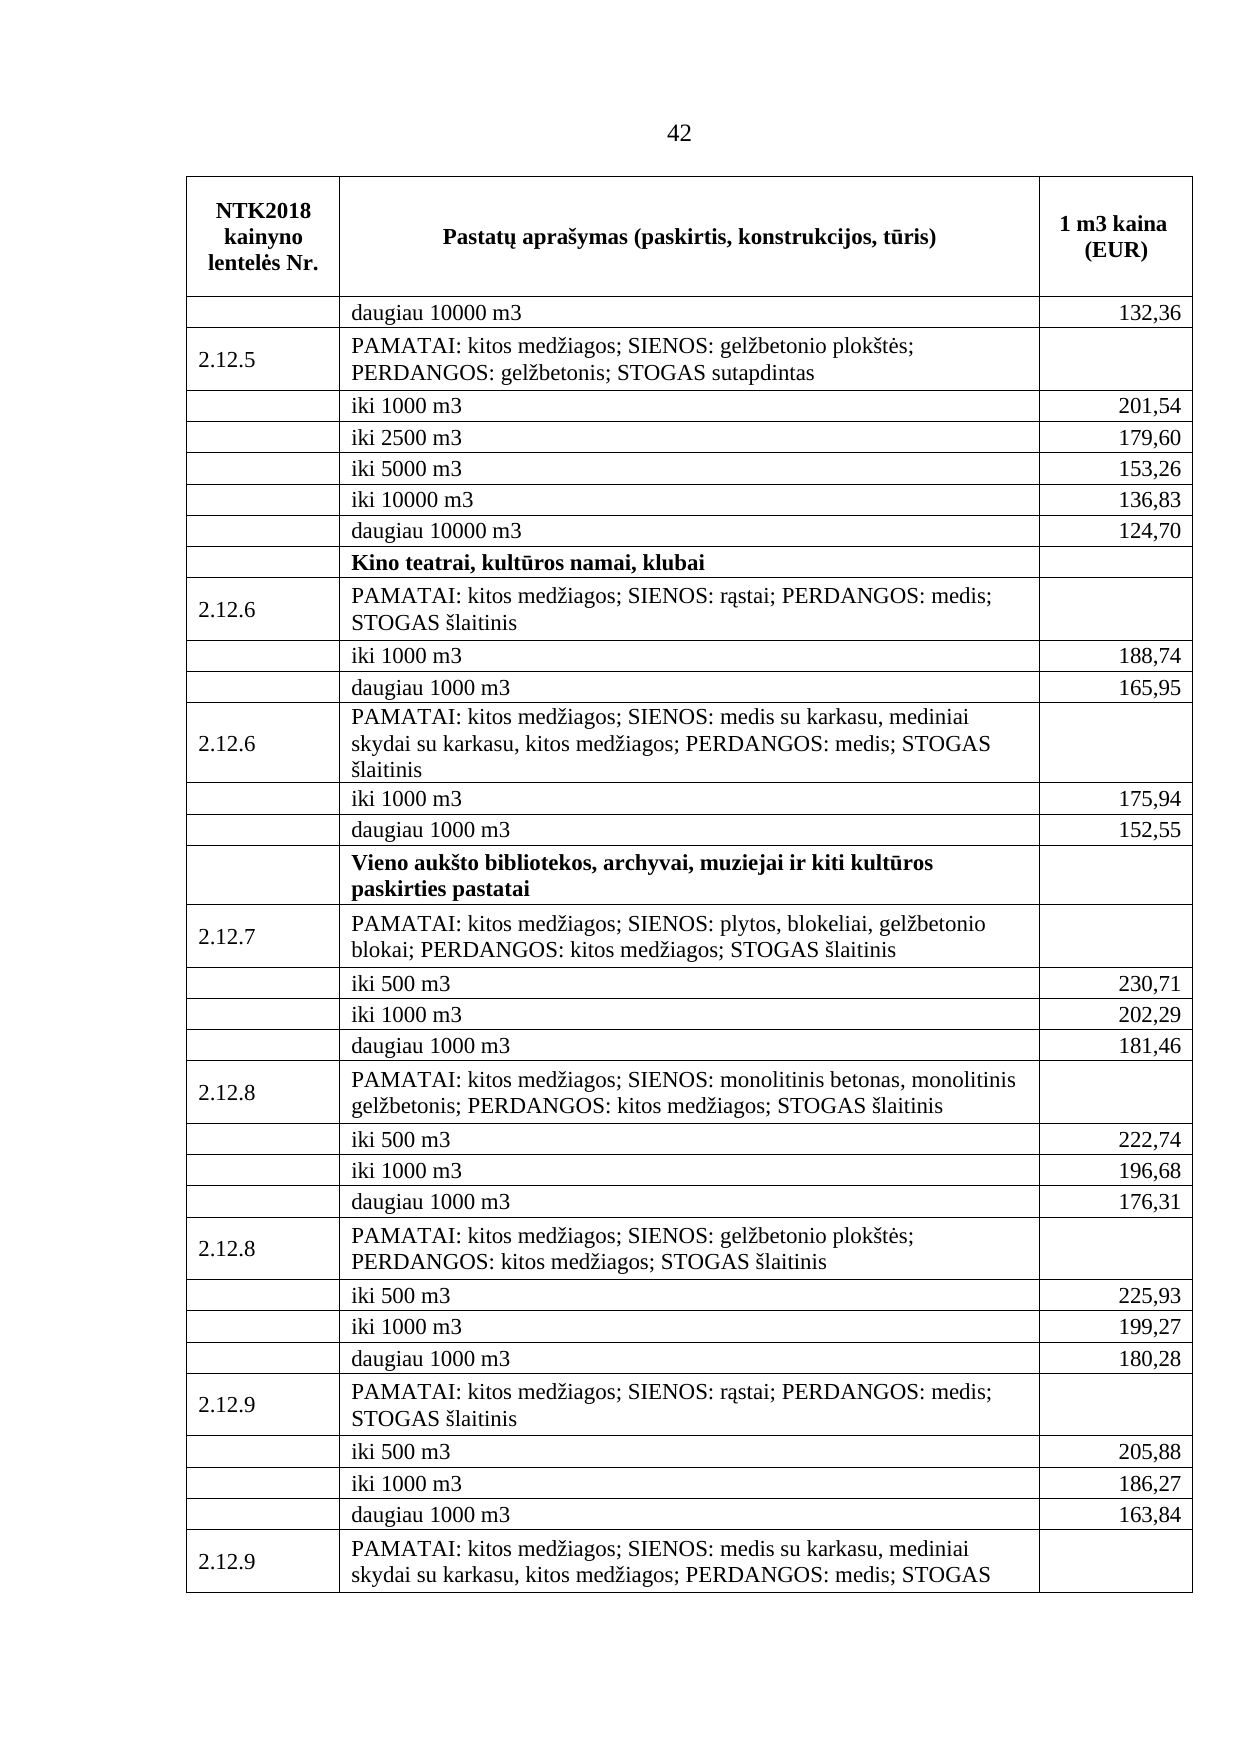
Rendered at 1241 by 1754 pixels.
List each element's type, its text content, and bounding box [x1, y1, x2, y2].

table_cell [187, 1468, 339, 1498]
table_cell PAMATAI: kitos medžiagos; SIENOS: medis su karkasu, mediniai skydai su karkasu, kitos medžiagos; PERDANGOS: medis; STOGAS [340, 1530, 1039, 1592]
table_cell iki 1000 m3 [340, 641, 1039, 671]
table_cell [187, 297, 339, 327]
table_cell [187, 1343, 339, 1373]
table_cell [187, 968, 339, 998]
table_cell [187, 391, 339, 421]
table_cell 2.12.7 [187, 905, 339, 967]
table_cell [187, 1155, 339, 1185]
table_cell [187, 999, 339, 1029]
table_cell 132,36 [1040, 297, 1192, 327]
table_cell 2.12.9 [187, 1374, 339, 1435]
table_cell iki 1000 m3 [340, 1311, 1039, 1342]
table_cell 180,28 [1040, 1343, 1192, 1373]
table_cell PAMATAI: kitos medžiagos; SIENOS: plytos, blokeliai, gelžbetonio blokai; PERDANGOS: kitos medžiagos; STOGAS šlaitinis [340, 905, 1039, 967]
table_cell 196,68 [1040, 1155, 1192, 1185]
table_cell 153,26 [1040, 453, 1192, 483]
table_cell [187, 1436, 339, 1467]
table_cell [187, 422, 339, 452]
table_cell iki 10000 m3 [340, 485, 1039, 515]
table_cell [187, 547, 339, 577]
table_cell [187, 1030, 339, 1060]
table_cell [187, 815, 339, 845]
table_cell 152,55 [1040, 815, 1192, 845]
table_cell iki 500 m3 [340, 968, 1039, 998]
table_cell iki 500 m3 [340, 1124, 1039, 1154]
table_cell daugiau 1000 m3 [340, 1186, 1039, 1217]
table_cell [1040, 1374, 1192, 1435]
table_cell daugiau 10000 m3 [340, 516, 1039, 546]
table_cell PAMATAI: kitos medžiagos; SIENOS: gelžbetonio plokštės; PERDANGOS: gelžbetonis; STOGAS sutapdintas [340, 328, 1039, 390]
table_header 1 m3 kaina (EUR) [1040, 177, 1192, 296]
table_cell [187, 672, 339, 702]
table_cell [1040, 905, 1192, 967]
table_cell [187, 641, 339, 671]
table_cell 222,74 [1040, 1124, 1192, 1154]
table_cell 165,95 [1040, 672, 1192, 702]
table_cell [187, 485, 339, 515]
table_cell [1040, 1530, 1192, 1592]
table_cell daugiau 1000 m3 [340, 1030, 1039, 1060]
table_cell [187, 516, 339, 546]
table_cell [187, 1124, 339, 1154]
table_cell 181,46 [1040, 1030, 1192, 1060]
table_header NTK2018 kainyno lentelės Nr. [187, 177, 339, 296]
table_cell 2.12.6 [187, 703, 339, 782]
table_cell [187, 783, 339, 813]
table_cell 175,94 [1040, 783, 1192, 813]
table_cell iki 2500 m3 [340, 422, 1039, 452]
table_cell iki 5000 m3 [340, 453, 1039, 483]
table_cell daugiau 1000 m3 [340, 672, 1039, 702]
table_cell iki 1000 m3 [340, 1155, 1039, 1185]
table_cell 205,88 [1040, 1436, 1192, 1467]
table_cell 199,27 [1040, 1311, 1192, 1342]
table_cell 202,29 [1040, 999, 1192, 1029]
table_cell iki 500 m3 [340, 1436, 1039, 1467]
table_cell iki 1000 m3 [340, 999, 1039, 1029]
table_cell PAMATAI: kitos medžiagos; SIENOS: gelžbetonio plokštės; PERDANGOS: kitos medžiagos; STOGAS šlaitinis [340, 1218, 1039, 1279]
table_cell daugiau 1000 m3 [340, 815, 1039, 845]
table_cell [1040, 328, 1192, 390]
table_cell PAMATAI: kitos medžiagos; SIENOS: medis su karkasu, mediniai skydai su karkasu, kitos medžiagos; PERDANGOS: medis; STOGAS šlaitinis [340, 703, 1039, 782]
table_cell 230,71 [1040, 968, 1192, 998]
table_cell iki 1000 m3 [340, 1468, 1039, 1498]
table_cell [1040, 578, 1192, 640]
table_cell [1040, 547, 1192, 577]
table_cell daugiau 10000 m3 [340, 297, 1039, 327]
table_cell PAMATAI: kitos medžiagos; SIENOS: rąstai; PERDANGOS: medis; STOGAS šlaitinis [340, 1374, 1039, 1435]
table_cell Kino teatrai, kultūros namai, klubai [340, 547, 1039, 577]
table_cell PAMATAI: kitos medžiagos; SIENOS: monolitinis betonas, monolitinis gelžbetonis; PERDANGOS: kitos medžiagos; STOGAS šlaitinis [340, 1061, 1039, 1123]
table_cell 179,60 [1040, 422, 1192, 452]
table_cell 2.12.8 [187, 1218, 339, 1279]
table_cell [187, 846, 339, 904]
table_header Pastatų aprašymas (paskirtis, konstrukcijos, tūris) [340, 177, 1039, 296]
table_cell [1040, 703, 1192, 782]
table_cell [187, 1186, 339, 1217]
table_cell [1040, 1061, 1192, 1123]
table_cell 186,27 [1040, 1468, 1192, 1498]
table_cell 225,93 [1040, 1280, 1192, 1310]
table_cell [187, 453, 339, 483]
table_cell 2.12.6 [187, 578, 339, 640]
table_cell [187, 1499, 339, 1529]
table_cell Vieno aukšto bibliotekos, archyvai, muziejai ir kiti kultūros paskirties pastatai [340, 846, 1039, 904]
table_cell 176,31 [1040, 1186, 1192, 1217]
table_cell [1040, 846, 1192, 904]
table_cell daugiau 1000 m3 [340, 1343, 1039, 1373]
table_cell 2.12.8 [187, 1061, 339, 1123]
table_cell [187, 1311, 339, 1342]
table_cell 163,84 [1040, 1499, 1192, 1529]
table_cell 201,54 [1040, 391, 1192, 421]
table_cell [1040, 1218, 1192, 1279]
table_cell iki 1000 m3 [340, 783, 1039, 813]
table_cell 124,70 [1040, 516, 1192, 546]
table_cell iki 1000 m3 [340, 391, 1039, 421]
table_cell iki 500 m3 [340, 1280, 1039, 1310]
table_cell 2.12.5 [187, 328, 339, 390]
table_cell 2.12.9 [187, 1530, 339, 1592]
table_cell PAMATAI: kitos medžiagos; SIENOS: rąstai; PERDANGOS: medis; STOGAS šlaitinis [340, 578, 1039, 640]
table_cell daugiau 1000 m3 [340, 1499, 1039, 1529]
table_cell [187, 1280, 339, 1310]
table_cell 188,74 [1040, 641, 1192, 671]
table_cell 136,83 [1040, 485, 1192, 515]
